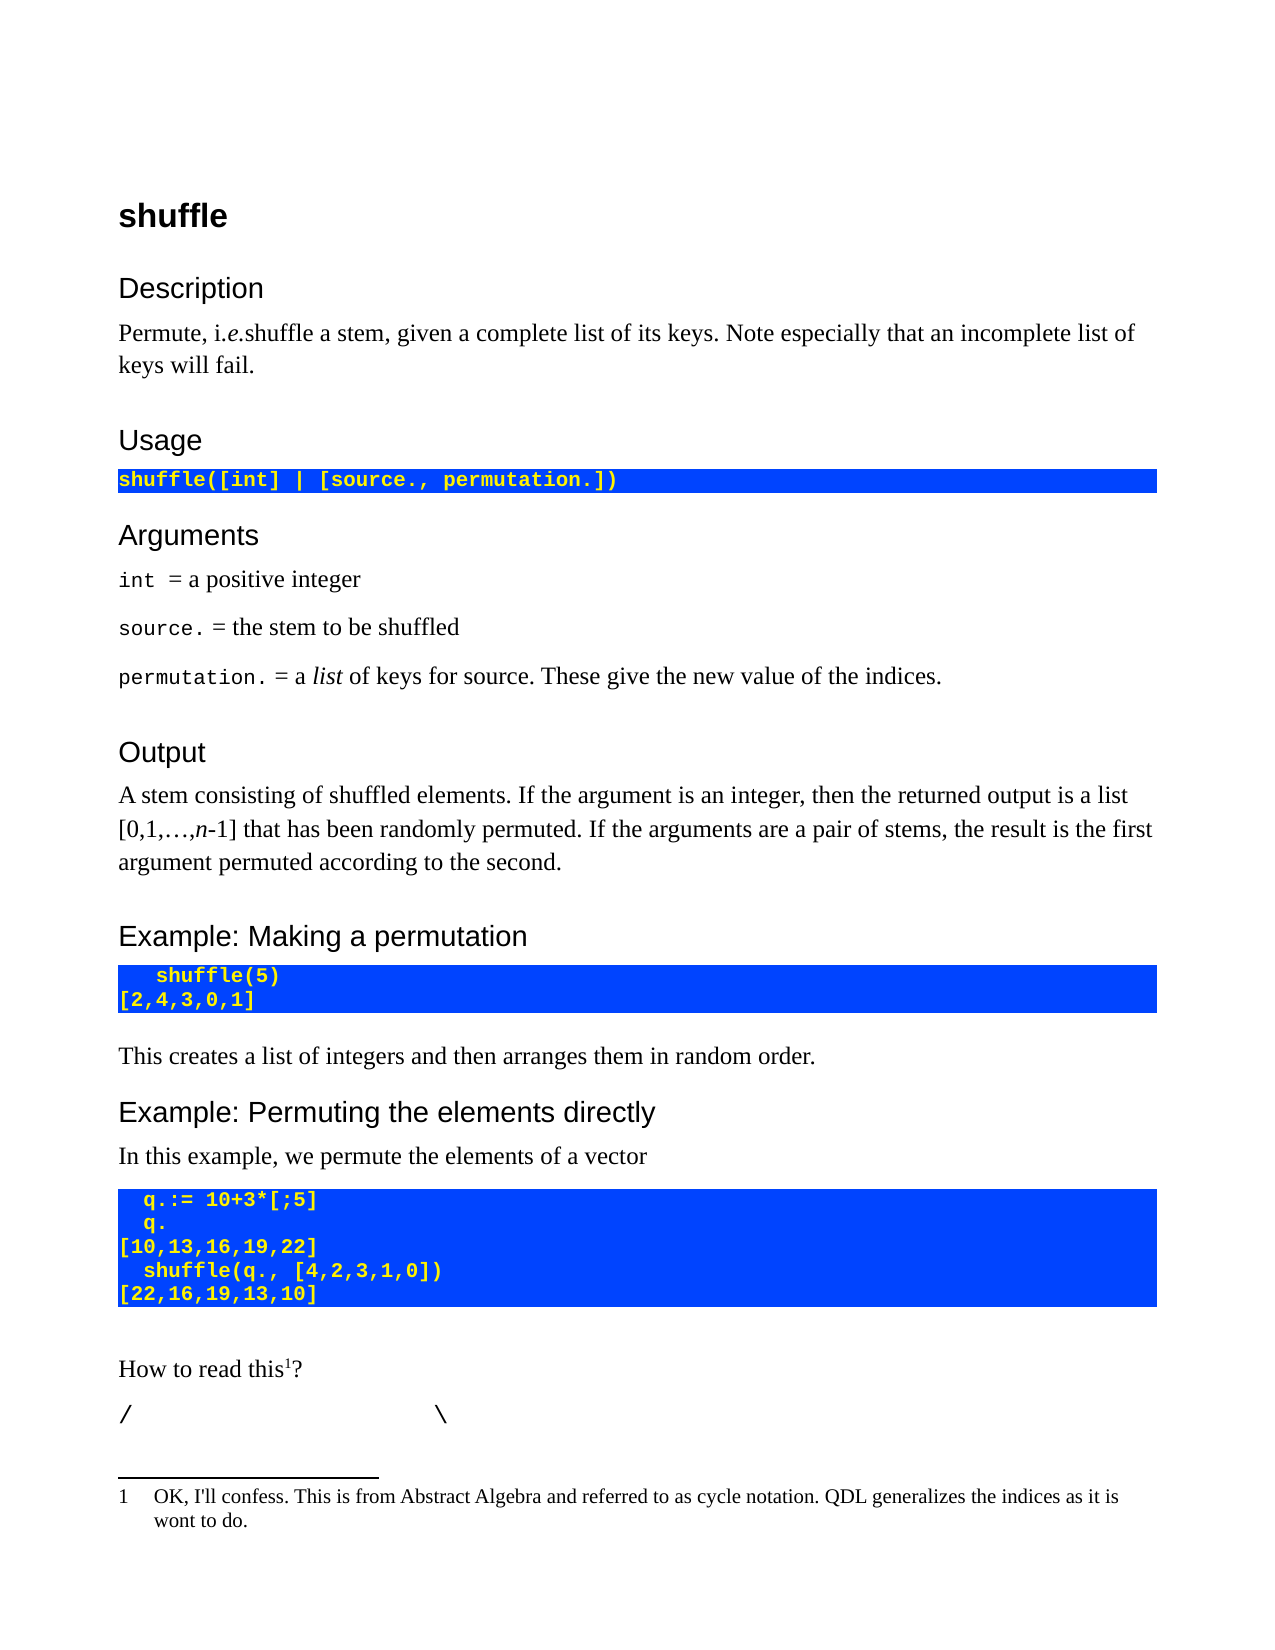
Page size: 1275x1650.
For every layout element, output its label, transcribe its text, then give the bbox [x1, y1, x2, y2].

text A stem consisting of shuffled elements. If the argument is an integer, then the returned output is a list [0,1,…,n-1] that has been randomly permuted. If the arguments are a pair of stems, the result is the first argument permuted according to the second. [118, 781, 1157, 875]
subtitle Example: Making a permutation [118, 919, 1157, 953]
text How to read this? [118, 1354, 1157, 1383]
text OK, I'll confess. This is from Abstract Algebra and referred to as cycle notation. QDL generalizes the indices as it is wont to do. [118, 1484, 1157, 1532]
text [10,13,16,19,22] [118, 1236, 1157, 1260]
subtitle Arguments [118, 518, 1157, 551]
text Permute, i.e.shuffle a stem, given a complete list of its keys. Note especially that an incomplete list of keys will fail. [118, 318, 1157, 379]
text shuffle(q., [4,2,3,1,0]) [118, 1260, 1157, 1283]
text In this example, we permute the elements of a vector [118, 1141, 1157, 1170]
text int = a positive integer [118, 564, 1157, 593]
subtitle Description [118, 272, 1157, 305]
text q. [118, 1212, 1157, 1236]
subtitle shuffle [118, 118, 1157, 234]
text [2,4,3,0,1] [118, 989, 1157, 1013]
subtitle Usage [118, 423, 1157, 457]
text shuffle(5) [118, 965, 1157, 989]
text permutation. = a list of keys for source. These give the new value of the indices. [118, 661, 1157, 691]
text / \ [118, 1402, 1157, 1431]
text [22,16,19,13,10] [118, 1283, 1157, 1307]
subtitle Output [118, 734, 1157, 768]
text source. = the stem to be shuffled [118, 612, 1157, 642]
subtitle Example: Permuting the elements directly [118, 1095, 1157, 1129]
text This creates a list of integers and then arranges them in random order. [118, 1041, 1157, 1070]
text q.:= 10+3*[;5] [118, 1189, 1157, 1212]
text shuffle([int] | [source., permutation.]) [118, 469, 1157, 493]
